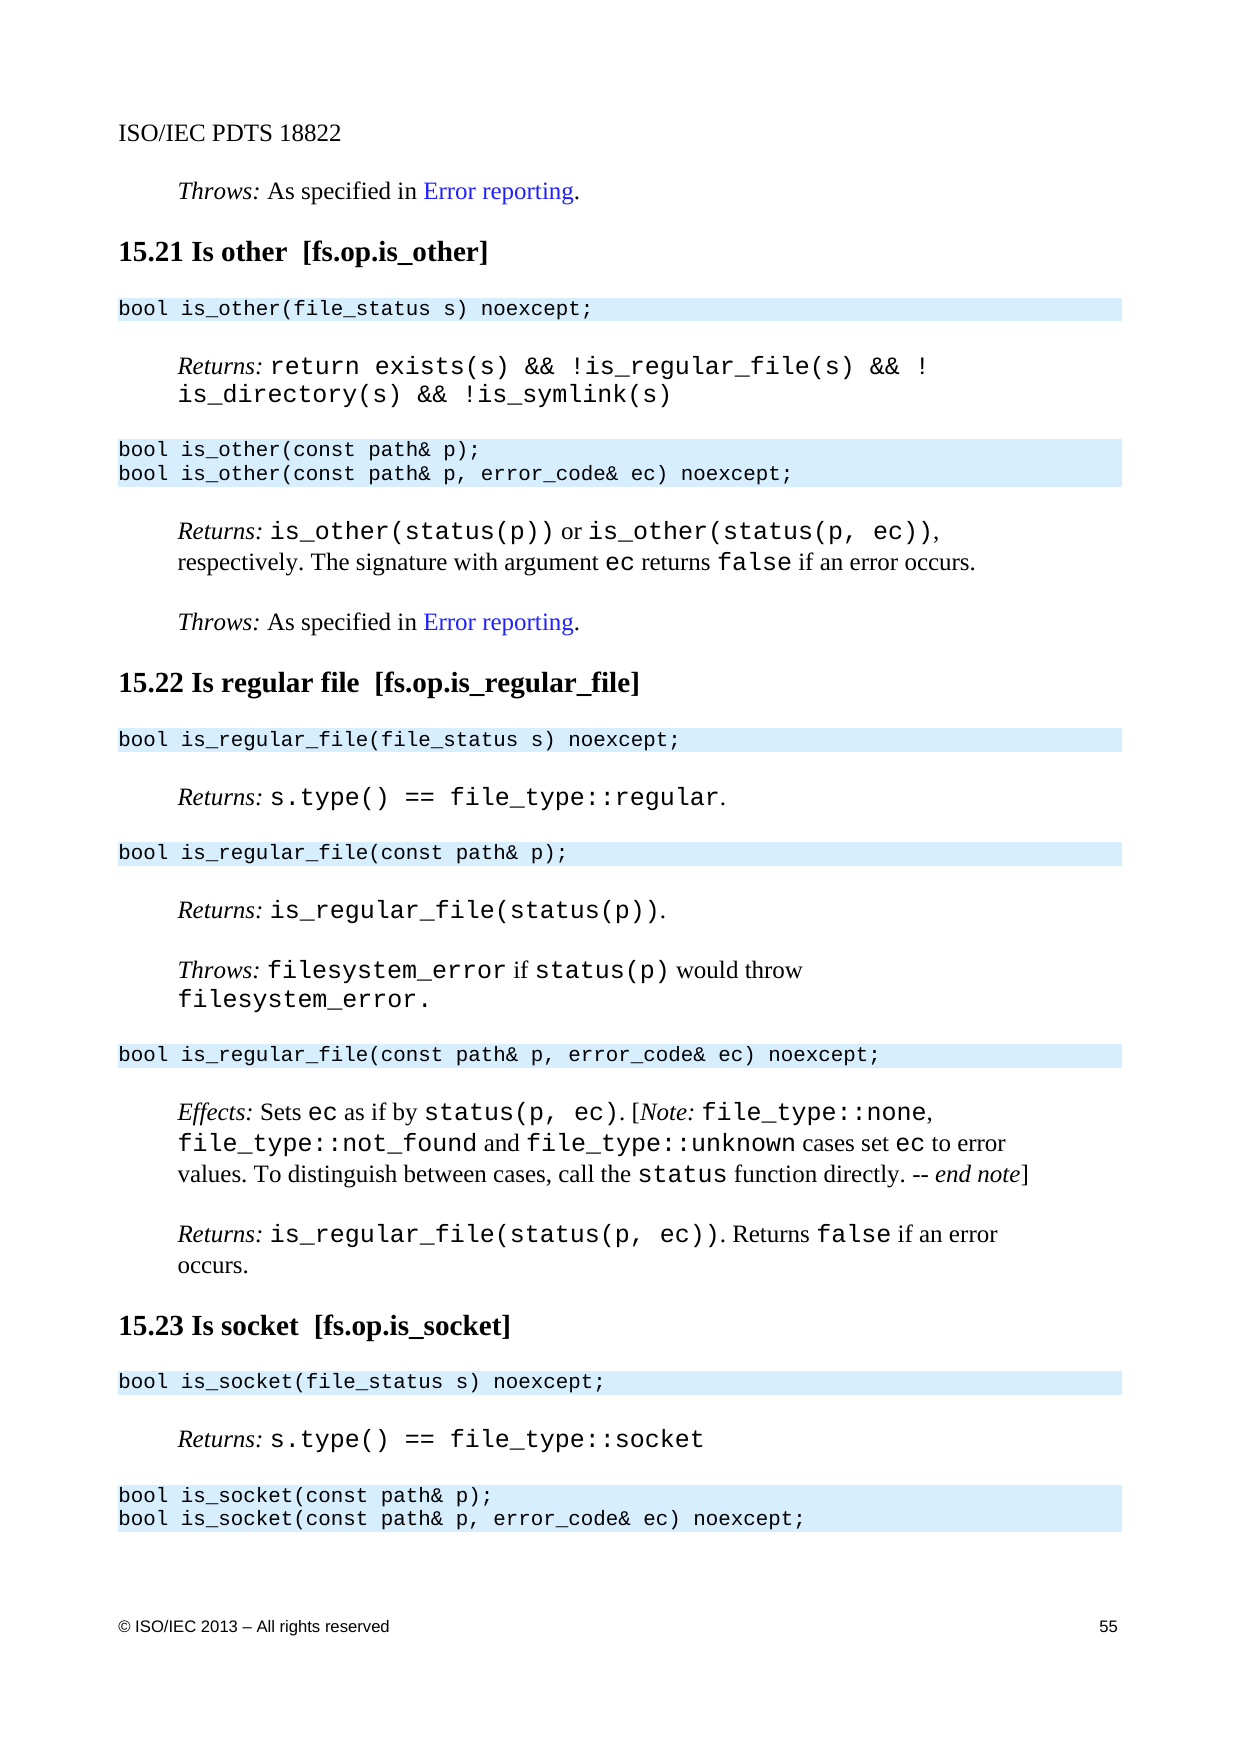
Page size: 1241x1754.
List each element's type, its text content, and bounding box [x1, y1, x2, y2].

text bool is_other(const path& p, error_code& ec) noexcept; [118, 463, 1122, 487]
subtitle 15.23 Is socket [fs.op.is_socket] [118, 1308, 1122, 1342]
text Returns: return exists(s) && !is_regular_file(s) && !is_directory(s) && !is_symlink(s) [177, 351, 1063, 410]
text bool is_regular_file(const path& p); [118, 842, 1122, 866]
text Returns: s.type() == file_type::socket [177, 1424, 1063, 1455]
text bool is_socket(file_status s) noexcept; [118, 1371, 1122, 1395]
text bool is_other(const path& p); [118, 439, 1122, 463]
text Returns: is_regular_file(status(p, ec)). Returns false if an error occurs. [177, 1219, 1063, 1279]
text Throws: filesystem_error if status(p) would throw filesystem_error. [177, 955, 1063, 1014]
text bool is_socket(const path& p); [118, 1485, 1122, 1508]
subtitle 15.22 Is regular file [fs.op.is_regular_file] [118, 666, 1122, 699]
text bool is_socket(const path& p, error_code& ec) noexcept; [118, 1508, 1122, 1532]
text Returns: is_regular_file(status(p)). [177, 895, 1063, 926]
subtitle 15.21 Is other [fs.op.is_other] [118, 234, 1122, 268]
text bool is_other(file_status s) noexcept; [118, 298, 1122, 321]
text Returns: s.type() == file_type::regular. [177, 782, 1063, 812]
text Throws: As specified in Error reporting. [177, 176, 1063, 205]
text Effects: Sets ec as if by status(p, ec). [Note: file_type::none, file_type::not_found and file_type::unknown cases set ec to error values. To distinguish between cases, call the status function directly. -- end note] [177, 1097, 1063, 1190]
text Throws: As specified in Error reporting. [177, 607, 1063, 636]
text Returns: is_other(status(p)) or is_other(status(p, ec)), respectively. The signature with argument ec returns false if an error occurs. [177, 516, 1063, 578]
text bool is_regular_file(file_status s) noexcept; [118, 728, 1122, 752]
text bool is_regular_file(const path& p, error_code& ec) noexcept; [118, 1044, 1122, 1068]
